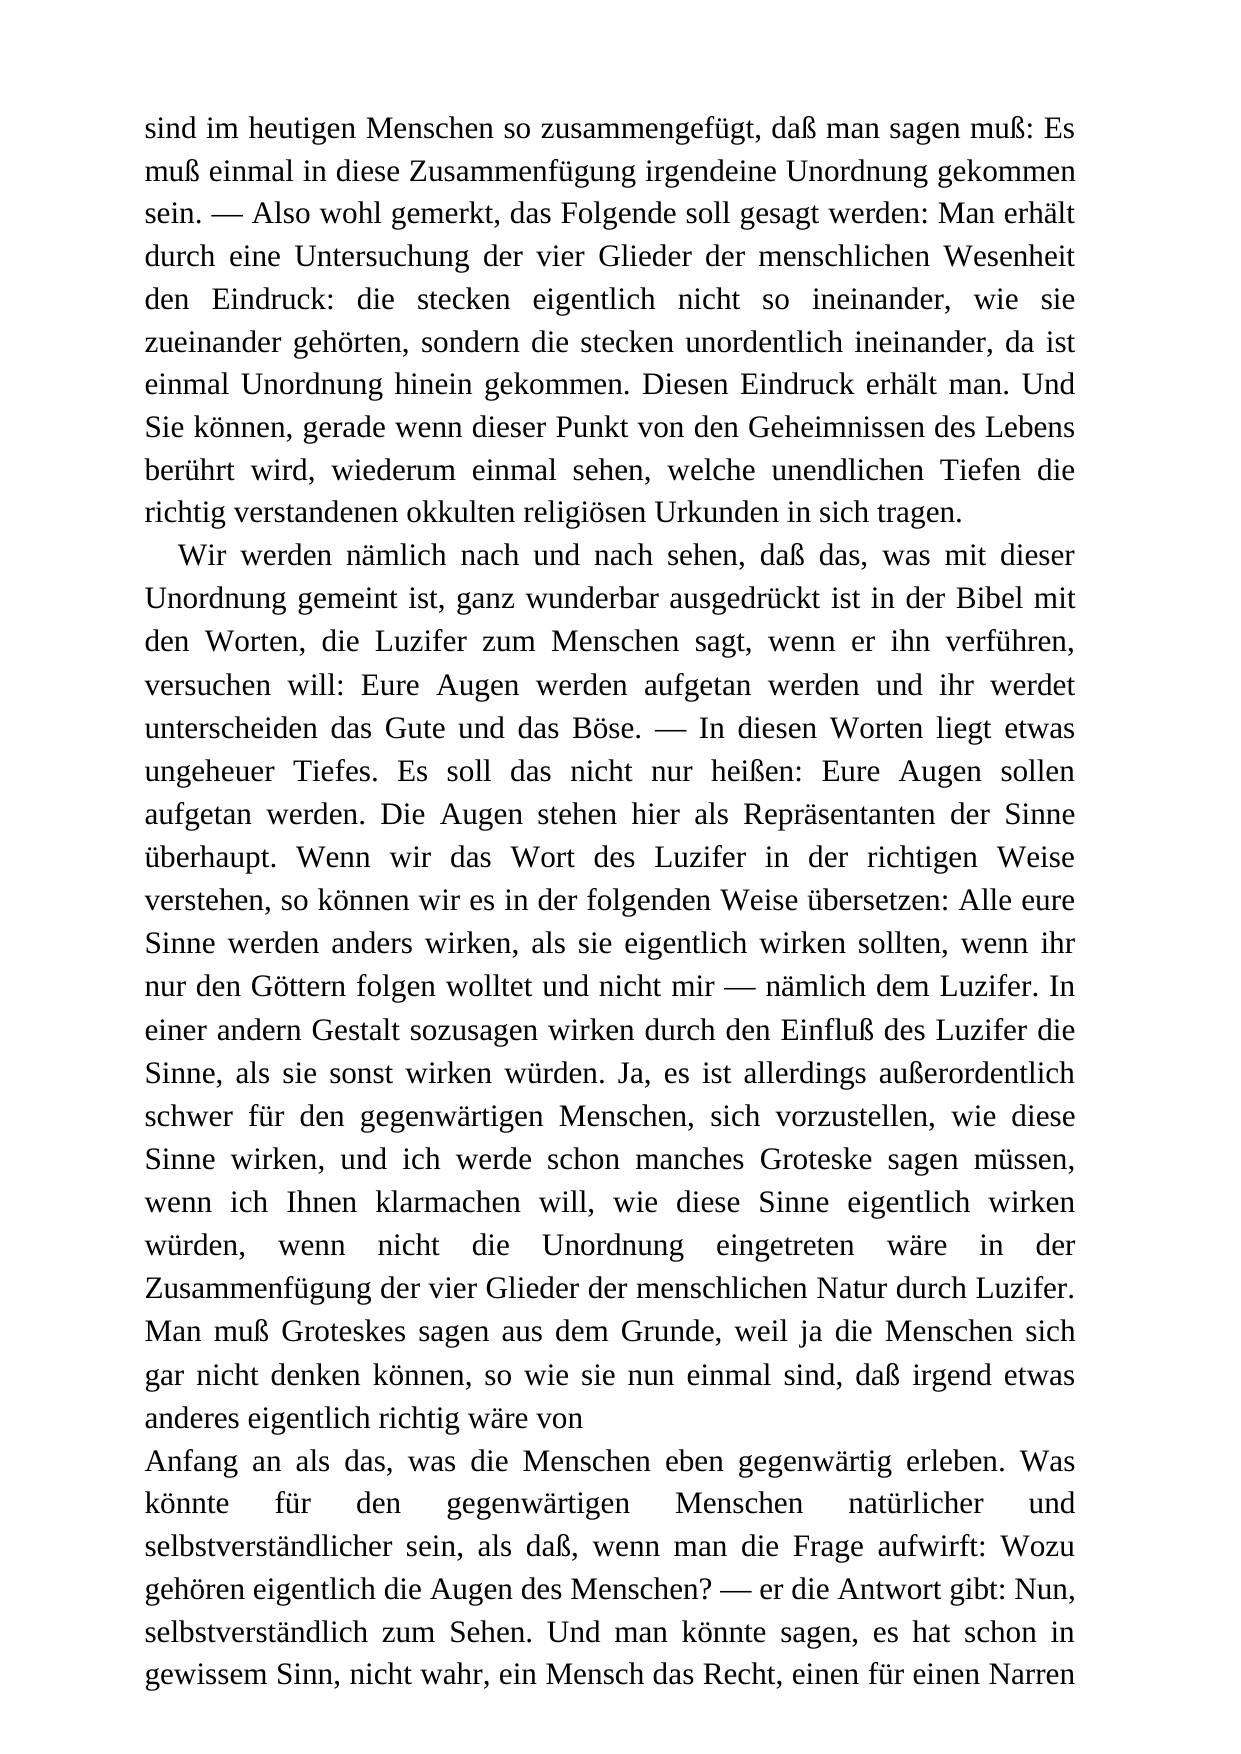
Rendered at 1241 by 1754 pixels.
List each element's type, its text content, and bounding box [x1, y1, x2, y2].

text sind im heutigen Menschen so zusammengefügt, daß man sagen muß: Es muß einmal in diese Zusammenfügung irgendeine Unordnung gekommen sein. — Also wohl gemerkt, das Folgende soll gesagt werden: Man erhält durch eine Untersuchung der vier Glieder der menschlichen Wesenheit den Eindruck: die stecken eigentlich nicht so ineinander, wie sie zueinander gehörten, sondern die stecken unordentlich ineinander, da ist einmal Unordnung hinein gekommen. Diesen Eindruck erhält man. Und Sie können, gerade wenn dieser Punkt von den Geheimnissen des Lebens berührt wird, wiederum einmal sehen, welche unendlichen Tiefen die richtig verstandenen okkulten religiösen Urkunden in sich tragen. [144, 109, 1076, 529]
text Anfang an als das, was die Menschen eben gegenwärtig erleben. Was könnte für den gegenwärtigen Menschen natürlicher und selbstverständlicher sein, als daß, wenn man die Frage aufwirft: Wozu gehören eigentlich die Augen des Menschen? — er die Antwort gibt: Nun, selbstverständlich zum Sehen. Und man könnte sagen, es hat schon in gewissem Sinn, nicht wahr, ein Mensch das Recht, einen für einen Narren [144, 1442, 1076, 1691]
text Wir werden nämlich nach und nach sehen, daß das, was mit dieser Unordnung gemeint ist, ganz wunderbar ausgedrückt ist in der Bibel mit den Worten, die Luzifer zum Menschen sagt, wenn er ihn verführen, versuchen will: Eure Augen werden aufgetan werden und ihr werdet unterscheiden das Gute und das Böse. — In diesen Worten liegt etwas ungeheuer Tiefes. Es soll das nicht nur heißen: Eure Augen sollen aufgetan werden. Die Augen stehen hier als Repräsentanten der Sinne überhaupt. Wenn wir das Wort des Luzifer in der richtigen Weise verstehen, so können wir es in der folgenden Weise übersetzen: Alle eure Sinne werden anders wirken, als sie eigentlich wirken sollten, wenn ihr nur den Göttern folgen wolltet und nicht mir — nämlich dem Luzifer. In einer andern Gestalt sozusagen wirken durch den Einfluß des Luzifer die Sinne, als sie sonst wirken würden. Ja, es ist allerdings außerordentlich schwer für den gegenwärtigen Menschen, sich vorzustellen, wie diese Sinne wirken, und ich werde schon manches Groteske sagen müssen, wenn ich Ihnen klarmachen will, wie diese Sinne eigentlich wirken würden, wenn nicht die Unordnung eingetreten wäre in der Zusammenfügung der vier Glieder der menschlichen Natur durch Luzifer. Man muß Groteskes sagen aus dem Grunde, weil ja die Menschen sich gar nicht denken können, so wie sie nun einmal sind, daß irgend etwas anderes eigentlich richtig wäre von [144, 536, 1076, 1435]
